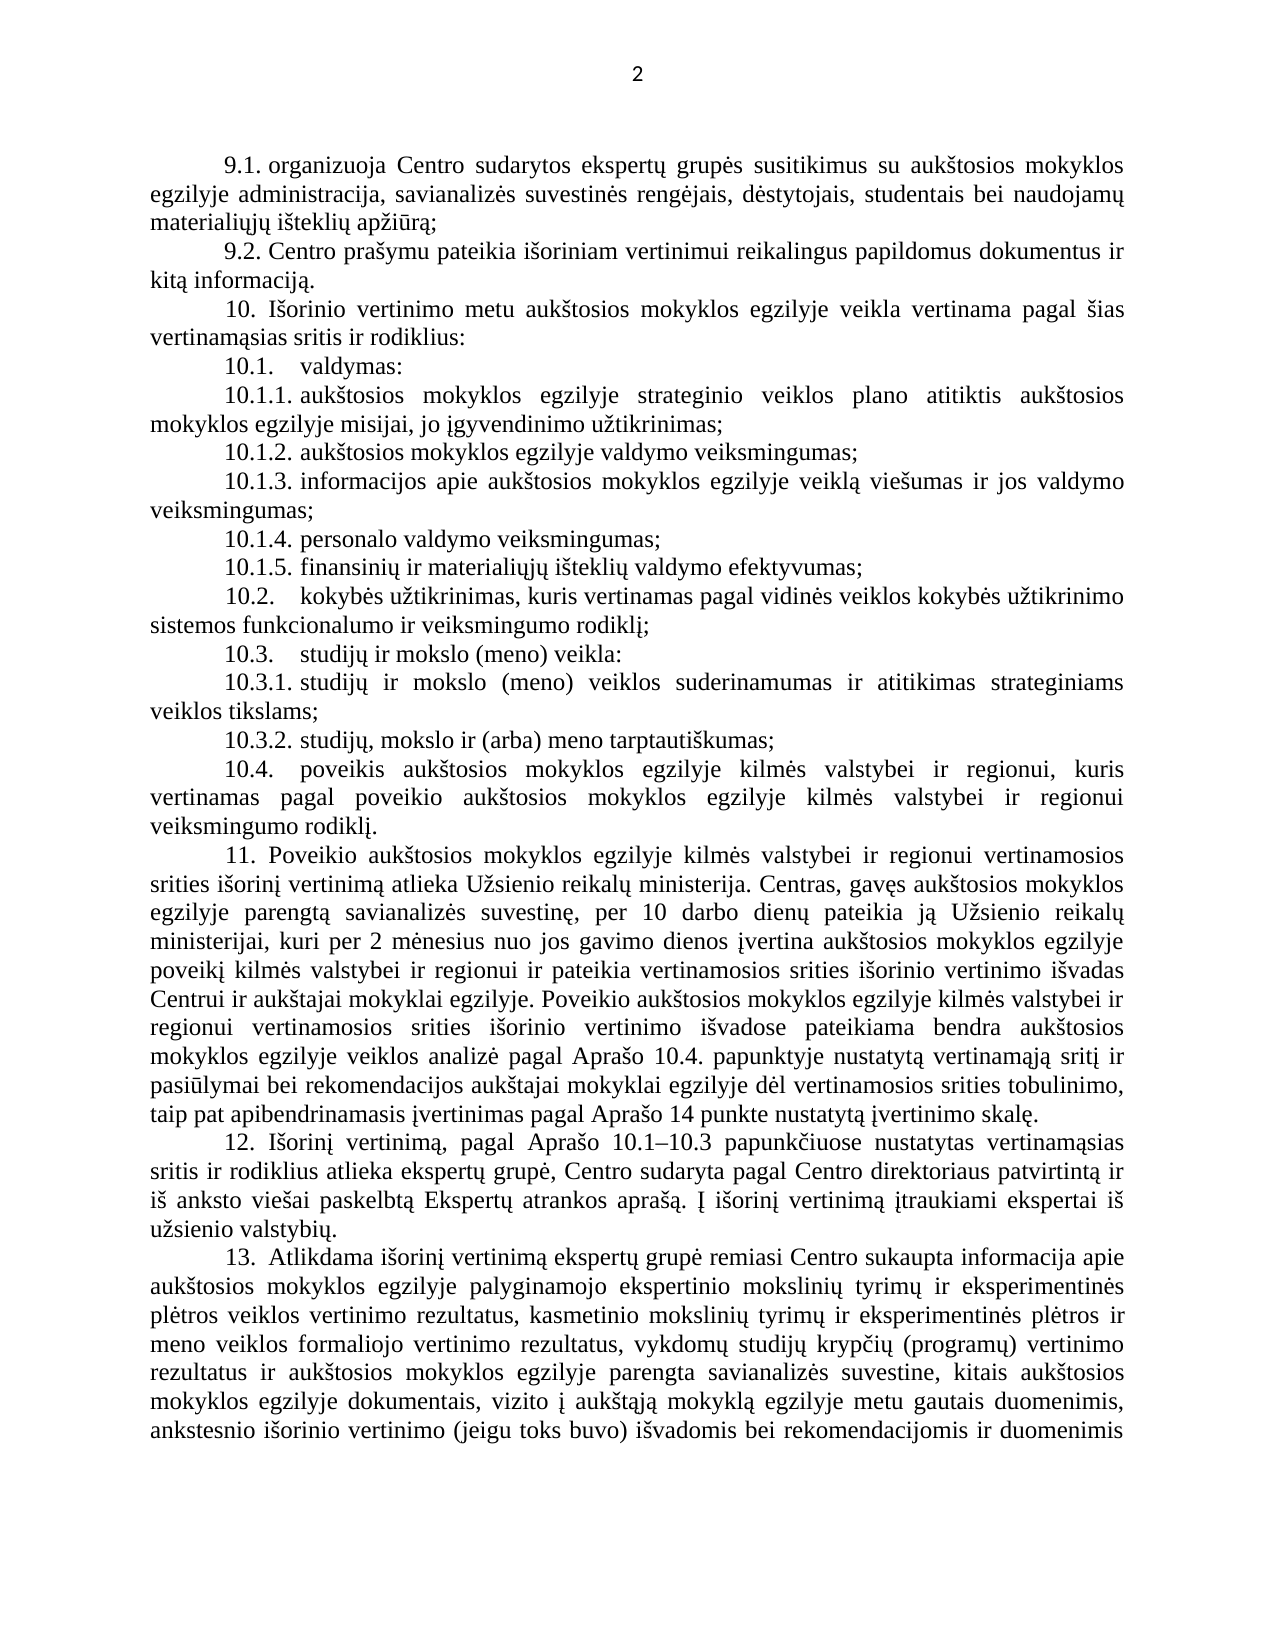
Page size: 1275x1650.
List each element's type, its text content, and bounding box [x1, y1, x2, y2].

text 10.1.2. aukštosios mokyklos egzilyje valdymo veiksmingumas; [150, 437, 1125, 466]
text 10.1.5. finansinių ir materialiųjų išteklių valdymo efektyvumas; [150, 552, 1125, 581]
text 10. Išorinio vertinimo metu aukštosios mokyklos egzilyje veikla vertinama pagal šias vertinamąsias sritis ir rodiklius: [150, 294, 1125, 351]
text 9.1. organizuoja Centro sudarytos ekspertų grupės susitikimus su aukštosios mokyklos egzilyje administracija, savianalizės suvestinės rengėjais, dėstytojais, studentais bei naudojamų materialiųjų išteklių apžiūrą; [150, 150, 1125, 236]
text 12. Išorinį vertinimą, pagal Aprašo 10.1–10.3 papunkčiuose nustatytas vertinamąsias sritis ir rodiklius atlieka ekspertų grupė, Centro sudaryta pagal Centro direktoriaus patvirtintą ir iš anksto viešai paskelbtą Ekspertų atrankos aprašą. Į išorinį vertinimą įtraukiami ekspertai iš užsienio valstybių. [150, 1127, 1125, 1242]
text 10.1.1. aukštosios mokyklos egzilyje strateginio veiklos plano atitiktis aukštosios mokyklos egzilyje misijai, jo įgyvendinimo užtikrinimas; [150, 380, 1125, 437]
text 10.1.4. personalo valdymo veiksmingumas; [150, 524, 1125, 552]
text 10.2. kokybės užtikrinimas, kuris vertinamas pagal vidinės veiklos kokybės užtikrinimo sistemos funkcionalumo ir veiksmingumo rodiklį; [150, 581, 1125, 639]
text 13. Atlikdama išorinį vertinimą ekspertų grupė remiasi Centro sukaupta informacija apie aukštosios mokyklos egzilyje palyginamojo ekspertinio mokslinių tyrimų ir eksperimentinės plėtros veiklos vertinimo rezultatus, kasmetinio mokslinių tyrimų ir eksperimentinės plėtros ir meno veiklos formaliojo vertinimo rezultatus, vykdomų studijų krypčių (programų) vertinimo rezultatus ir aukštosios mokyklos egzilyje parengta savianalizės suvestine, kitais aukštosios mokyklos egzilyje dokumentais, vizito į aukštąją mokyklą egzilyje metu gautais duomenimis, ankstesnio išorinio vertinimo (jeigu toks buvo) išvadomis bei rekomendacijomis ir duomenimis [150, 1242, 1125, 1444]
text 10.4. poveikis aukštosios mokyklos egzilyje kilmės valstybei ir regionui, kuris vertinamas pagal poveikio aukštosios mokyklos egzilyje kilmės valstybei ir regionui veiksmingumo rodiklį. [150, 754, 1125, 840]
text 11. Poveikio aukštosios mokyklos egzilyje kilmės valstybei ir regionui vertinamosios srities išorinį vertinimą atlieka Užsienio reikalų ministerija. Centras, gavęs aukštosios mokyklos egzilyje parengtą savianalizės suvestinę, per 10 darbo dienų pateikia ją Užsienio reikalų ministerijai, kuri per 2 mėnesius nuo jos gavimo dienos įvertina aukštosios mokyklos egzilyje poveikį kilmės valstybei ir regionui ir pateikia vertinamosios srities išorinio vertinimo išvadas Centrui ir aukštajai mokyklai egzilyje. Poveikio aukštosios mokyklos egzilyje kilmės valstybei ir regionui vertinamosios srities išorinio vertinimo išvadose pateikiama bendra aukštosios mokyklos egzilyje veiklos analizė pagal Aprašo 10.4. papunktyje nustatytą vertinamąją sritį ir pasiūlymai bei rekomendacijos aukštajai mokyklai egzilyje dėl vertinamosios srities tobulinimo, taip pat apibendrinamasis įvertinimas pagal Aprašo 14 punkte nustatytą įvertinimo skalę. [150, 840, 1125, 1127]
text 10.3.2. studijų, mokslo ir (arba) meno tarptautiškumas; [150, 725, 1125, 754]
text 10.3.1. studijų ir mokslo (meno) veiklos suderinamumas ir atitikimas strateginiams veiklos tikslams; [150, 667, 1125, 725]
text 10.1. valdymas: [150, 351, 1125, 380]
text 9.2. Centro prašymu pateikia išoriniam vertinimui reikalingus papildomus dokumentus ir kitą informaciją. [150, 236, 1125, 294]
text 10.1.3. informacijos apie aukštosios mokyklos egzilyje veiklą viešumas ir jos valdymo veiksmingumas; [150, 466, 1125, 524]
text 10.3. studijų ir mokslo (meno) veikla: [150, 639, 1125, 667]
